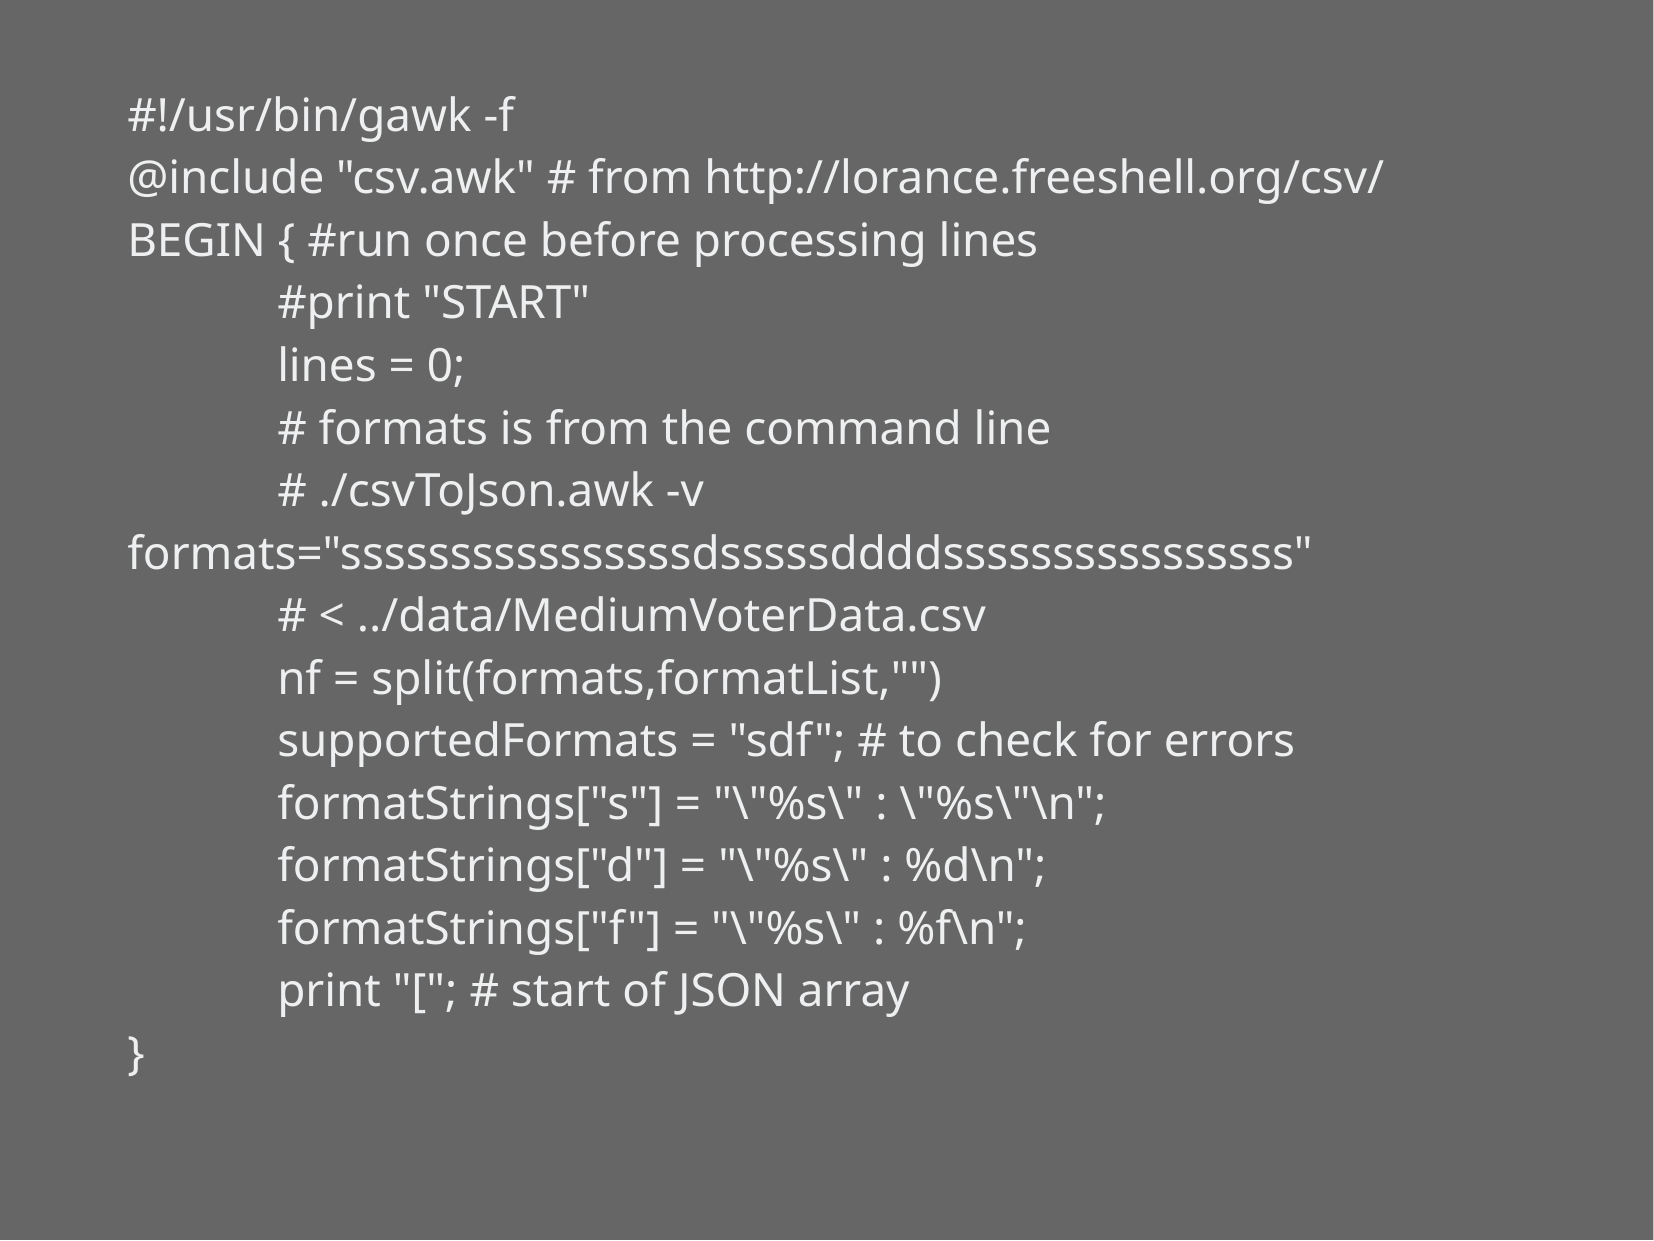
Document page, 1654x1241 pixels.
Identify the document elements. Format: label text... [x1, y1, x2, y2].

text_box #!/usr/bin/gawk -f @include "csv.awk" # from http://lorance.freeshell.org/csv/ BEGIN { #run once before processing lines #print "START" lines = 0; # formats is from the command line # ./csvToJson.awk -v formats="ssssssssssssssssdsssssddddssssssssssssssss" # < ../data/MediumVoterData.csv nf = split(formats,formatList,"") supportedFormats = "sdf"; # to check for errors formatStrings["s"] = "\"%s\" : \"%s\"\n"; formatStrings["d"] = "\"%s\" : %d\n"; formatStrings["f"] = "\"%s\" : %f\n"; print "["; # start of JSON array } [112, 75, 1613, 915]
